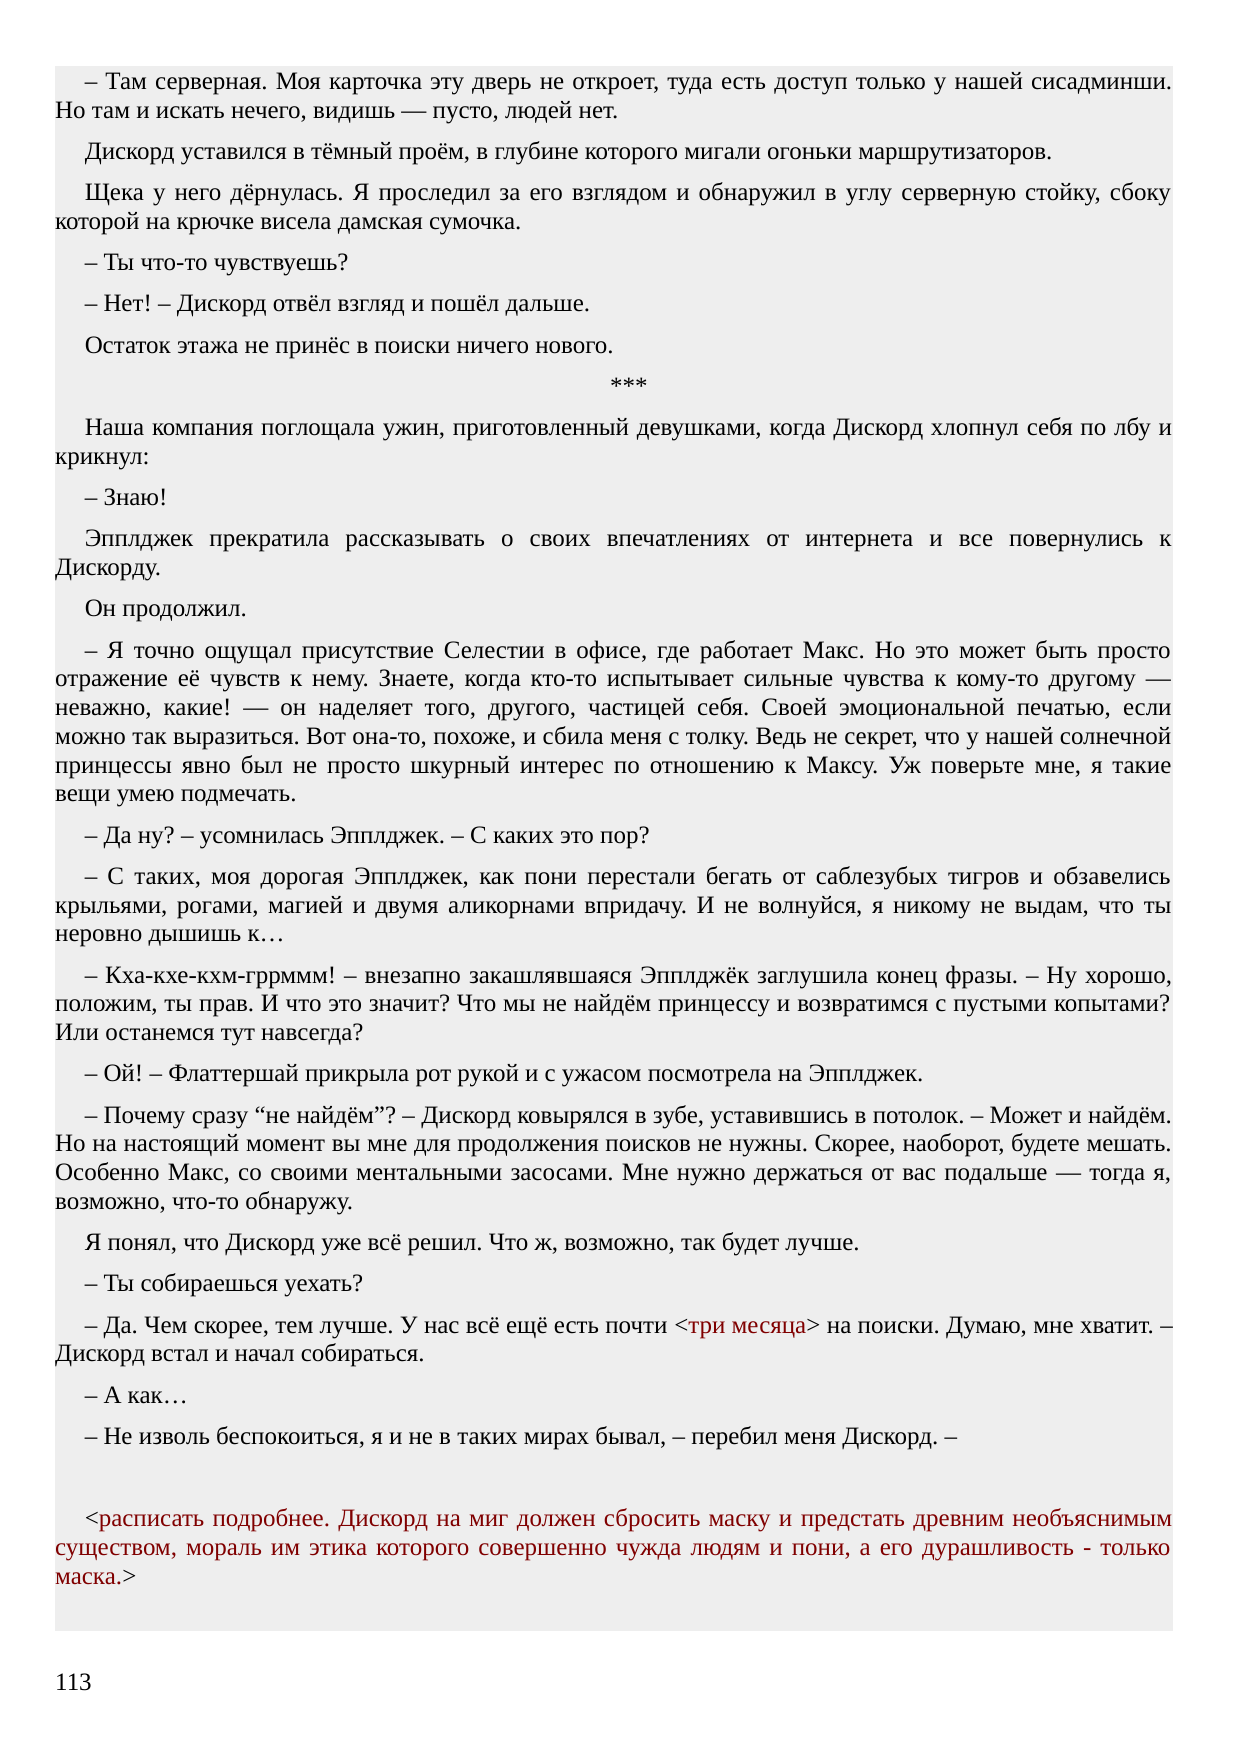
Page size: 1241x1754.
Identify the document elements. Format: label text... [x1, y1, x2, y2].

text – А как… [55, 1380, 1173, 1408]
text Я понял, что Дискорд уже всё решил. Что ж, возможно, так будет лучше. [55, 1227, 1173, 1256]
text – Знаю! [55, 482, 1173, 511]
text Дискорд уставился в тёмный проём, в глубине которого мигали огоньки маршрутизаторов. [55, 136, 1173, 165]
text – Я точно ощущал присутствие Селестии в офисе, где работает Макс. Но это может быть просто отражение её чувств к нему. Знаете, когда кто-то испытывает сильные чувства к кому-то другому — неважно, какие! — он наделяет того, другого, частицей себя. Своей эмоциональной печатью, если можно так выразиться. Вот она-то, похоже, и сбила меня с толку. Ведь не секрет, что у нашей солнечной принцессы явно был не просто шкурный интерес по отношению к Максу. Уж поверьте мне, я такие вещи умею подмечать. [55, 635, 1173, 807]
text *** [55, 371, 1173, 400]
text – Нет! – Дискорд отвёл взгляд и пошёл дальше. [55, 288, 1173, 317]
text Остаток этажа не принёс в поиски ничего нового. [55, 330, 1173, 358]
text – Там серверная. Моя карточка эту дверь не откроет, туда есть доступ только у нашей сисадминши. Но там и искать нечего, видишь — пусто, людей нет. [55, 66, 1173, 123]
text Наша компания поглощала ужин, приготовленный девушками, когда Дискорд хлопнул себя по лбу и крикнул: [55, 412, 1173, 470]
text – Ой! – Флаттершай прикрыла рот рукой и с ужасом посмотрела на Эпплджек. [55, 1058, 1173, 1087]
text <расписать подробнее. Дискорд на миг должен сбросить маску и предстать древним необъяснимым существом, мораль им этика которого совершенно чужда людям и пони, а его дурашливость - только маска.> [55, 1503, 1173, 1590]
text – Да ну? – усомнилась Эпплджек. – С каких это пор? [55, 820, 1173, 848]
text – Ты что-то чувствуешь? [55, 247, 1173, 276]
text Щека у него дёрнулась. Я проследил за его взглядом и обнаружил в углу серверную стойку, сбоку которой на крючке висела дамская сумочка. [55, 177, 1173, 235]
text Он продолжил. [55, 593, 1173, 622]
text – Почему сразу “не найдём”? – Дискорд ковырялся в зубе, уставившись в потолок. – Может и найдём. Но на настоящий момент вы мне для продолжения поисков не нужны. Скорее, наоборот, будете мешать. Особенно Макс, со своими ментальными засосами. Мне нужно держаться от вас подальше — тогда я, возможно, что-то обнаружу. [55, 1100, 1173, 1215]
text – Кха-кхе-кхм-гррммм! – внезапно закашлявшаяся Эпплджёк заглушила конец фразы. – Ну хорошо, положим, ты прав. И что это значит? Что мы не найдём принцессу и возвратимся с пустыми копытами? Или останемся тут навсегда? [55, 960, 1173, 1046]
text Эпплджек прекратила рассказывать о своих впечатлениях от интернета и все повернулись к Дискорду. [55, 523, 1173, 581]
text – Да. Чем скорее, тем лучше. У нас всё ещё есть почти <три месяца> на поиски. Думаю, мне хватит. – Дискорд встал и начал собираться. [55, 1310, 1173, 1367]
text – Ты собираешься уехать? [55, 1268, 1173, 1297]
text – Не изволь беспокоиться, я и не в таких мирах бывал, – перебил меня Дискорд. – [55, 1421, 1173, 1450]
text – С таких, моя дорогая Эпплджек, как пони перестали бегать от саблезубых тигров и обзавелись крыльями, рогами, магией и двумя аликорнами впридачу. И не волнуйся, я никому не выдам, что ты неровно дышишь к… [55, 861, 1173, 947]
